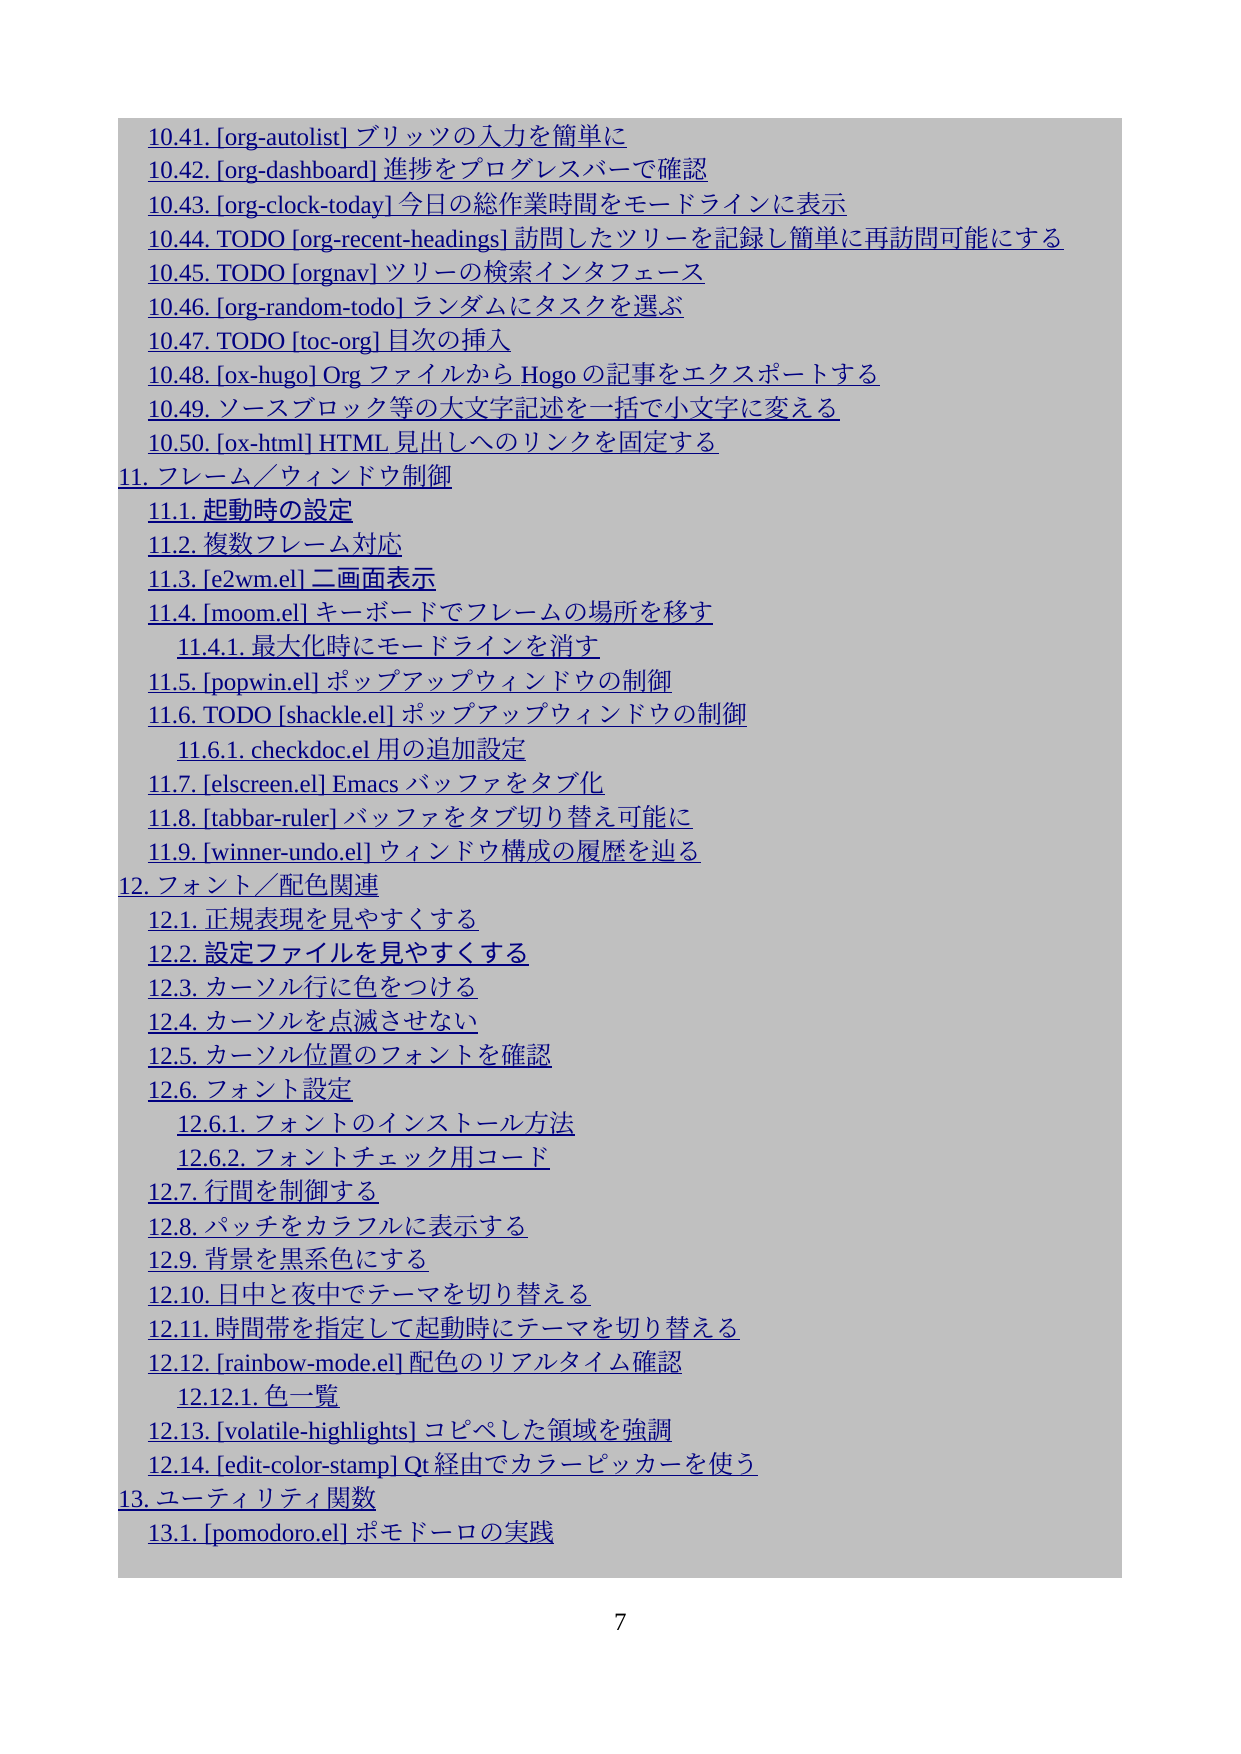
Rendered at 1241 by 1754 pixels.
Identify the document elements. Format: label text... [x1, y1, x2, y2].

text 12.6.1. フォントのインストール方法 [177, 1106, 1122, 1140]
text 11.5. [popwin.el] ポップアップウィンドウの制御 [148, 663, 1122, 697]
text 10.48. [ox-hugo] OrgファイルからHogoの記事をエクスポートする [148, 357, 1122, 391]
text 11.4.1. 最大化時にモードラインを消す [177, 629, 1122, 663]
text 12.2. 設定ファイルを見やすくする [148, 936, 1122, 970]
text 11.2. 複数フレーム対応 [148, 527, 1122, 561]
text 12.8. パッチをカラフルに表示する [148, 1208, 1122, 1242]
text 12. フォント／配色関連 [118, 867, 1122, 902]
text 10.49. ソースブロック等の大文字記述を一括で小文字に変える [148, 391, 1122, 425]
text 12.5. カーソル位置のフォントを確認 [148, 1038, 1122, 1072]
text 11.8. [tabbar-ruler] バッファをタブ切り替え可能に [148, 799, 1122, 833]
text 10.43. [org-clock-today] 今日の総作業時間をモードラインに表示 [148, 186, 1122, 220]
text 11.6.1. checkdoc.el 用の追加設定 [177, 731, 1122, 765]
text 12.11. 時間帯を指定して起動時にテーマを切り替える [148, 1310, 1122, 1344]
text 12.9. 背景を黒系色にする [148, 1242, 1122, 1276]
text 12.7. 行間を制御する [148, 1174, 1122, 1208]
text 12.13. [volatile-highlights] コピペした領域を強調 [148, 1412, 1122, 1447]
text 12.14. [edit-color-stamp] Qt経由でカラーピッカーを使う [148, 1447, 1122, 1481]
text 11.1. 起動時の設定 [148, 493, 1122, 527]
text 12.4. カーソルを点滅させない [148, 1004, 1122, 1038]
text 11. フレーム／ウィンドウ制御 [118, 459, 1122, 493]
text 12.6. フォント設定 [148, 1072, 1122, 1106]
text 10.47. TODO [toc-org] 目次の挿入 [148, 322, 1122, 357]
text 11.4. [moom.el] キーボードでフレームの場所を移す [148, 595, 1122, 629]
text 11.7. [elscreen.el] Emacs バッファをタブ化 [148, 765, 1122, 799]
text 12.12. [rainbow-mode.el] 配色のリアルタイム確認 [148, 1344, 1122, 1378]
text 12.3. カーソル行に色をつける [148, 970, 1122, 1004]
text 10.45. TODO [orgnav] ツリーの検索インタフェース [148, 254, 1122, 288]
text 11.6. TODO [shackle.el] ポップアップウィンドウの制御 [148, 697, 1122, 731]
text 12.6.2. フォントチェック用コード [177, 1140, 1122, 1174]
text 10.44. TODO [org-recent-headings] 訪問したツリーを記録し簡単に再訪問可能にする [148, 220, 1122, 254]
text 10.42. [org-dashboard] 進捗をプログレスバーで確認 [148, 152, 1122, 186]
text 12.1. 正規表現を見やすくする [148, 902, 1122, 936]
text 10.46. [org-random-todo] ランダムにタスクを選ぶ [148, 288, 1122, 322]
text 10.41. [org-autolist] ブリッツの入力を簡単に [148, 118, 1122, 152]
text 13.1. [pomodoro.el] ポモドーロの実践 [148, 1515, 1122, 1549]
text 12.10. 日中と夜中でテーマを切り替える [148, 1276, 1122, 1310]
text 13. ユーティリティ関数 [118, 1481, 1122, 1515]
text 10.50. [ox-html] HTML見出しへのリンクを固定する [148, 425, 1122, 459]
text 12.12.1. 色一覧 [177, 1378, 1122, 1412]
text 11.9. [winner-undo.el] ウィンドウ構成の履歴を辿る [148, 833, 1122, 867]
text 11.3. [e2wm.el] 二画面表示 [148, 561, 1122, 595]
